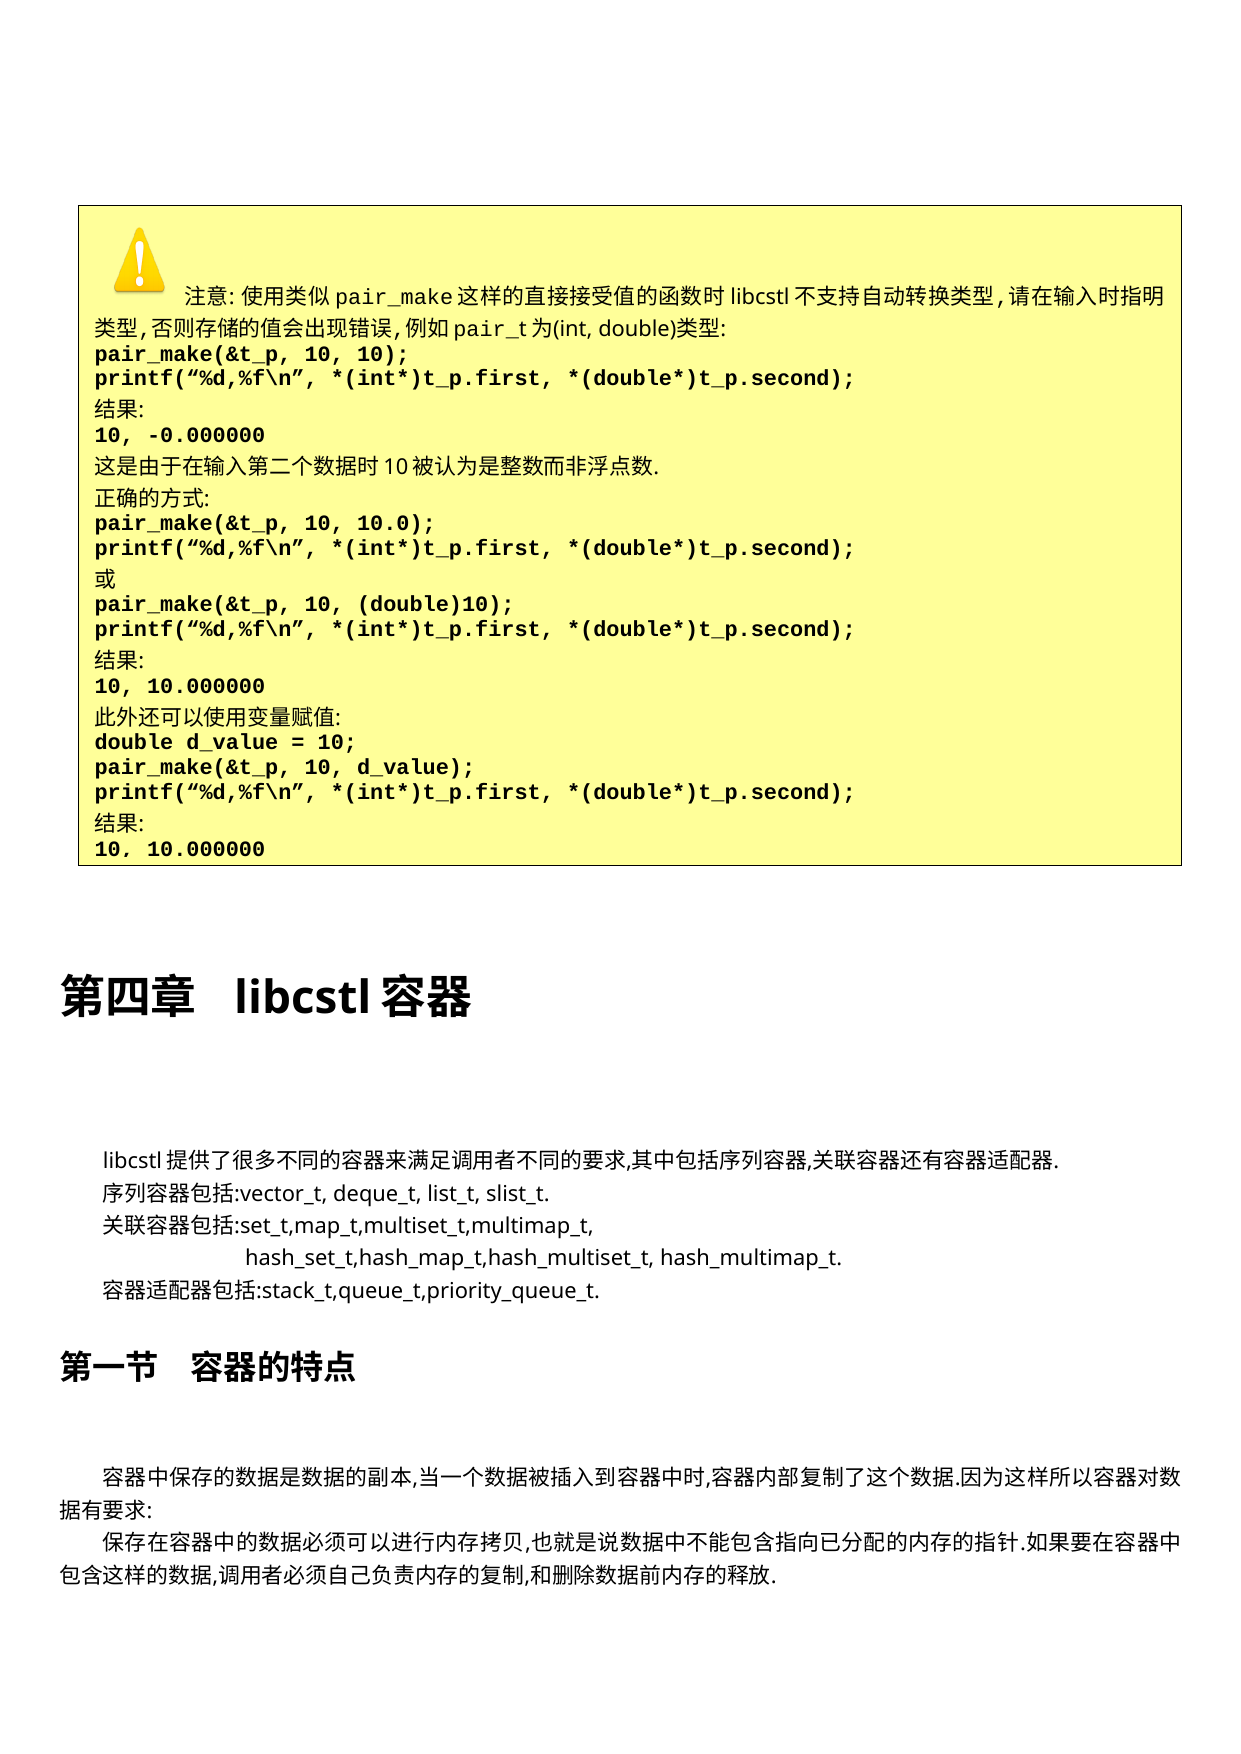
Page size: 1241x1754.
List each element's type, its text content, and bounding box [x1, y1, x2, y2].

text 结果: [94, 806, 1165, 838]
text 10, 10.000000 [94, 838, 1165, 857]
text printf(“%d,%f\n”, *(int*)t_p.first, *(double*)t_p.second); [94, 537, 1165, 562]
picture [111, 223, 168, 296]
text 容器中保存的数据是数据的副本,当一个数据被插入到容器中时,容器内部复制了这个数据.因为这样所以容器对数据有要求: [59, 1460, 1181, 1525]
text 此外还可以使用变量赋值: [94, 700, 1165, 732]
text 10, 10.000000 [94, 675, 1165, 700]
text 结果: [94, 643, 1165, 675]
text printf(“%d,%f\n”, *(int*)t_p.first, *(double*)t_p.second); [94, 618, 1165, 643]
text 注意: 使用类似pair_make这样的直接接受值的函数时libcstl不支持自动转换类型,请在输入时指明类型,否则存储的值会出现错误,例如pair_t为(int, double)类型: [94, 214, 1165, 343]
text libcstl提供了很多不同的容器来满足调用者不同的要求,其中包括序列容器,关联容器还有容器适配器. [59, 1143, 1181, 1176]
text pair_make(&t_p, 10, (double)10); [94, 594, 1165, 618]
text pair_make(&t_p, 10, 10); [94, 343, 1165, 367]
text 关联容器包括:set_t,map_t,multiset_t,multimap_t, [59, 1208, 1181, 1241]
text 保存在容器中的数据必须可以进行内存拷贝,也就是说数据中不能包含指向已分配的内存的指针.如果要在容器中包含这样的数据,调用者必须自己负责内存的复制,和删除数据前内存的释放. [59, 1525, 1181, 1590]
text 结果: [94, 392, 1165, 424]
text 10, -0.000000 [94, 424, 1165, 449]
text printf(“%d,%f\n”, *(int*)t_p.first, *(double*)t_p.second); [94, 781, 1165, 806]
text 这是由于在输入第二个数据时10被认为是整数而非浮点数. [94, 449, 1165, 481]
text double d_value = 10; [94, 732, 1165, 756]
text 容器适配器包括:stack_t,queue_t,priority_queue_t. [59, 1273, 1181, 1306]
text pair_make(&t_p, 10, 10.0); [94, 512, 1165, 537]
text 正确的方式: [94, 481, 1165, 512]
text printf(“%d,%f\n”, *(int*)t_p.first, *(double*)t_p.second); [94, 367, 1165, 392]
text pair_make(&t_p, 10, d_value); [94, 756, 1165, 781]
subtitle 容器的特点 [59, 1333, 1181, 1398]
text 序列容器包括:vector_t, deque_t, list_t, slist_t. [59, 1176, 1181, 1208]
subtitle libcstl容器 [59, 945, 1181, 1042]
text hash_set_t,hash_map_t,hash_multiset_t, hash_multimap_t. [59, 1241, 1181, 1273]
text 或 [94, 562, 1165, 594]
